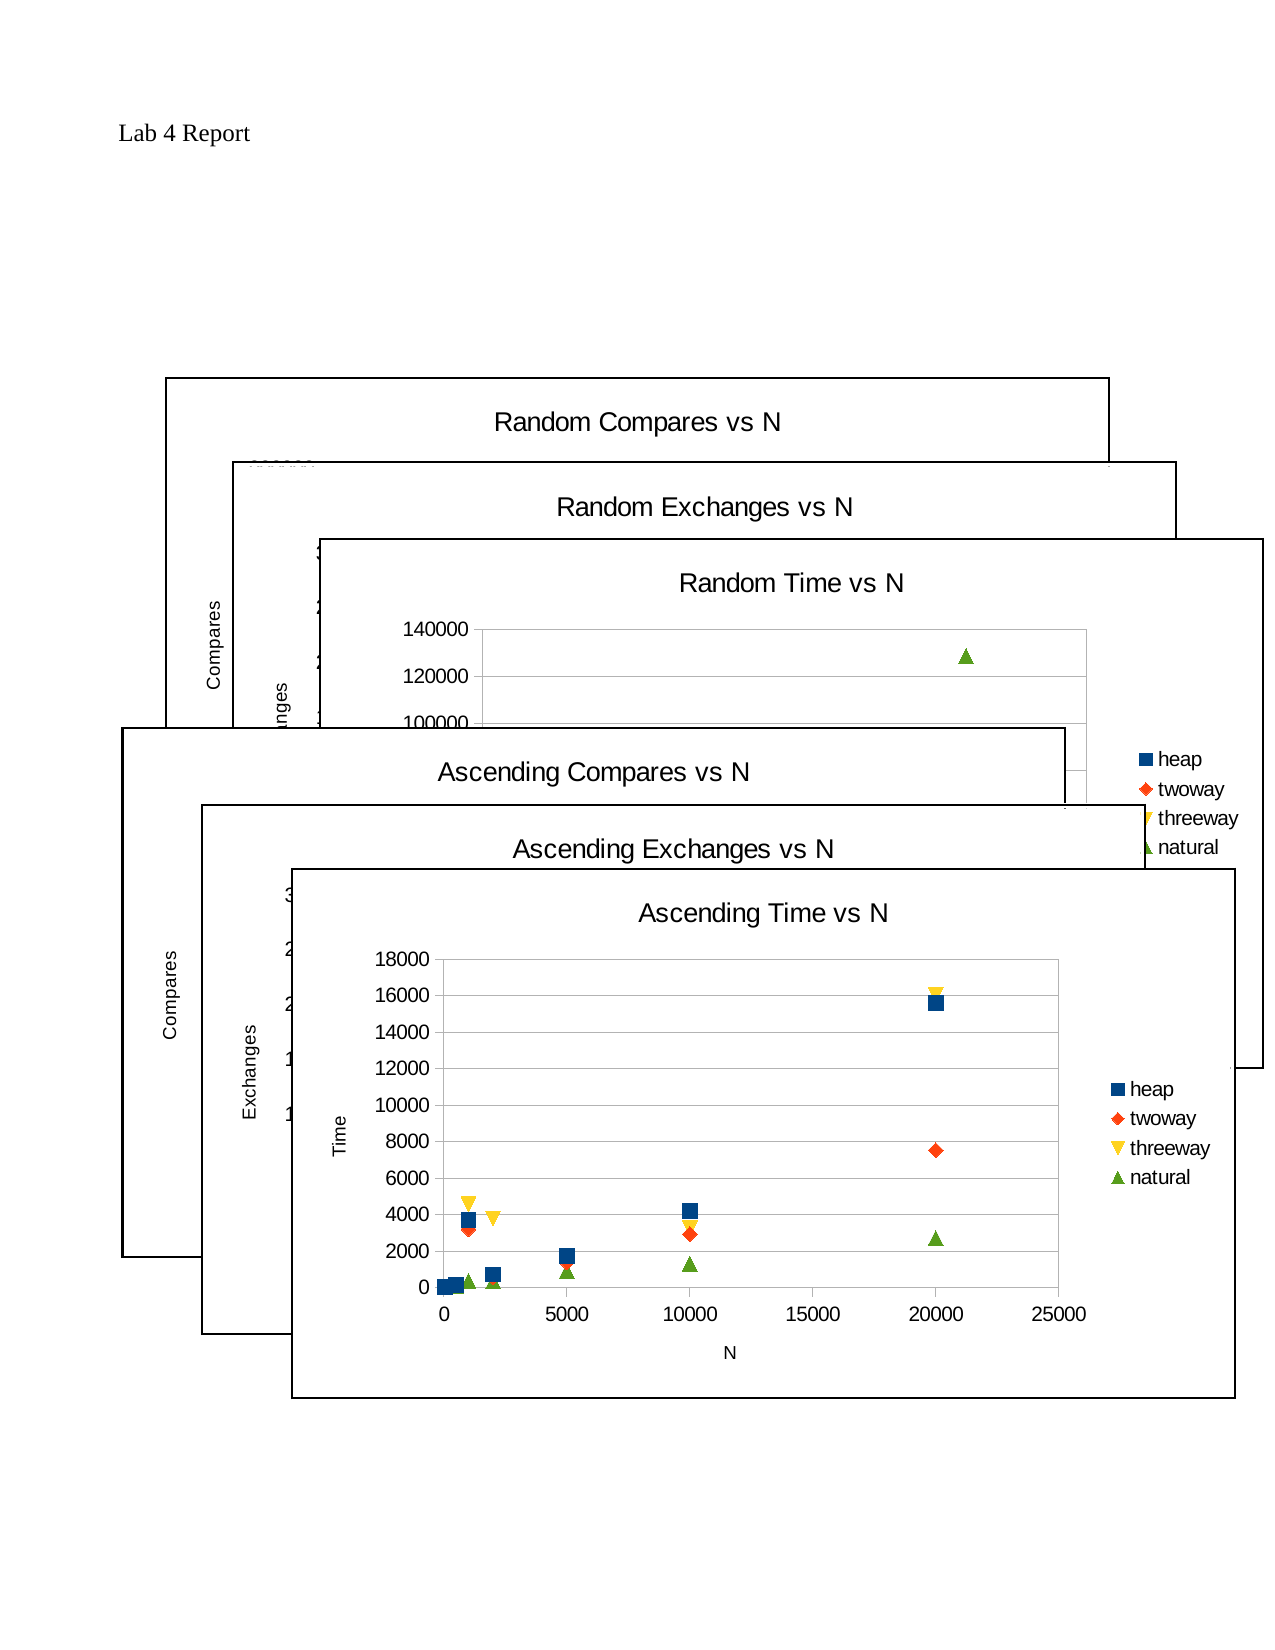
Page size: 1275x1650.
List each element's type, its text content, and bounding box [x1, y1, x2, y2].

text Lab 4 Report [118, 118, 1157, 147]
